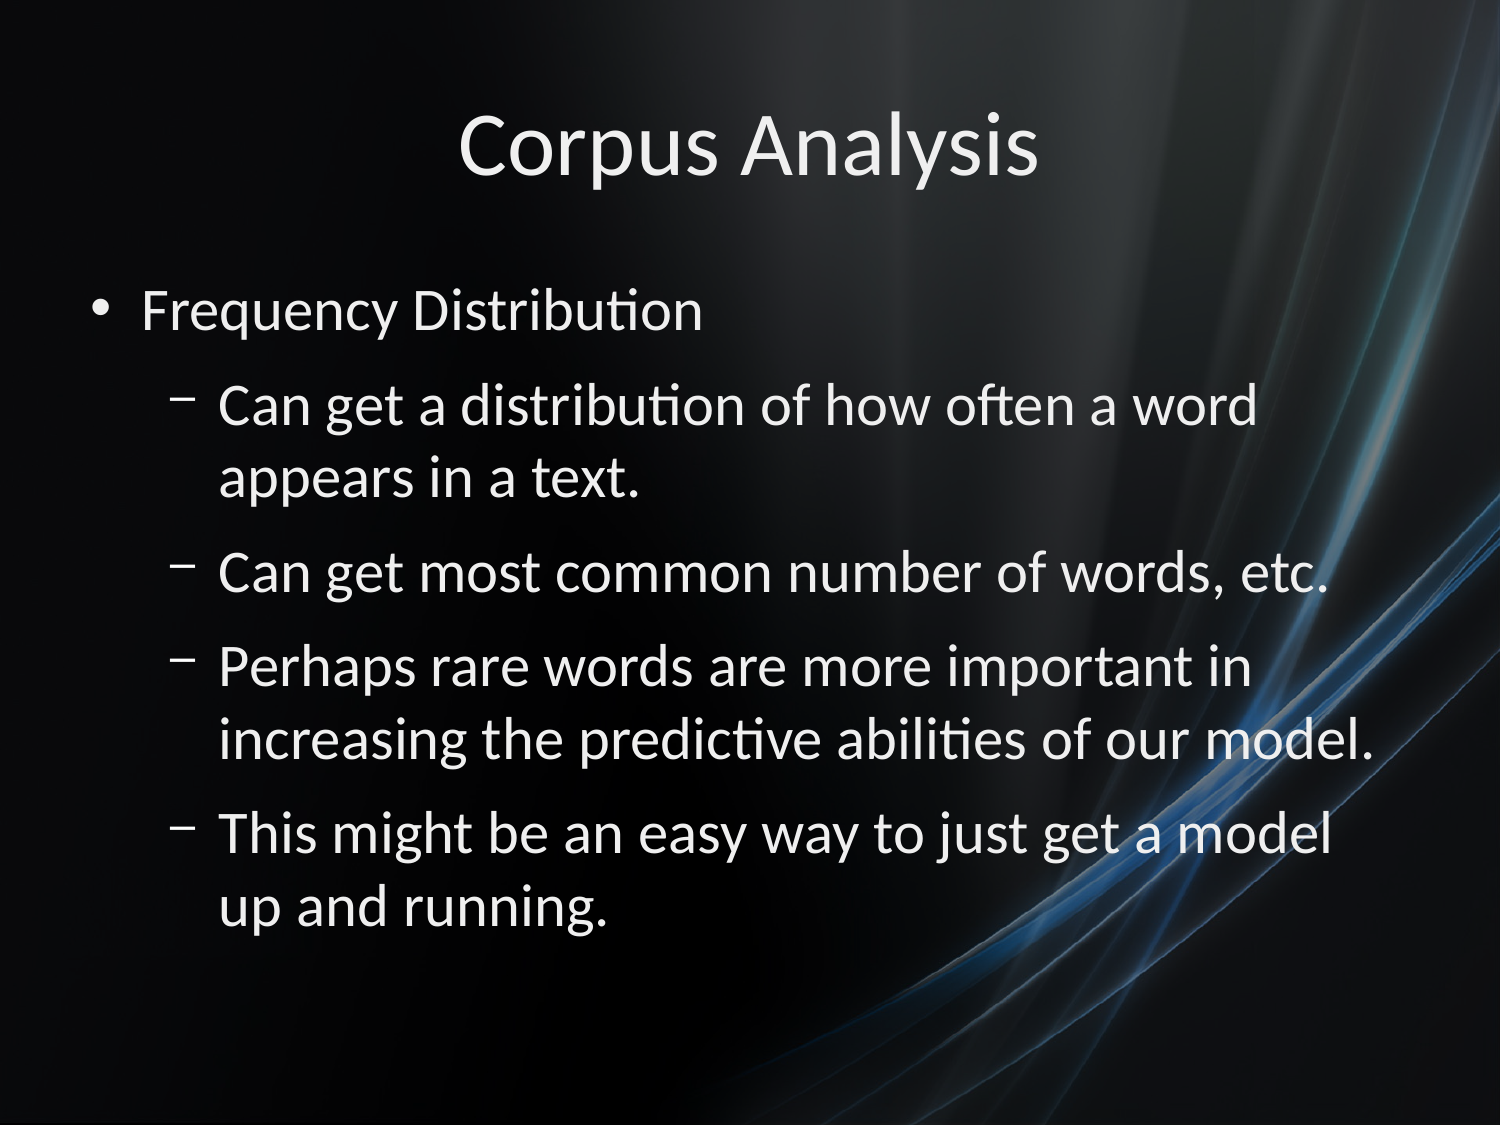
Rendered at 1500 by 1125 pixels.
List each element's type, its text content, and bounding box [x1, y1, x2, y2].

text_box [0, 0, 1500, 1125]
title Corpus Analysis [75, 45, 1425, 233]
list Frequency Distribution Can get a distribution of how often a word appears in a text. Can get most common number of words, etc. Perhaps rare words are more important in increasing the predictive abilities of our model. This might be an easy way to just get a model up and running. [75, 262, 1426, 1005]
